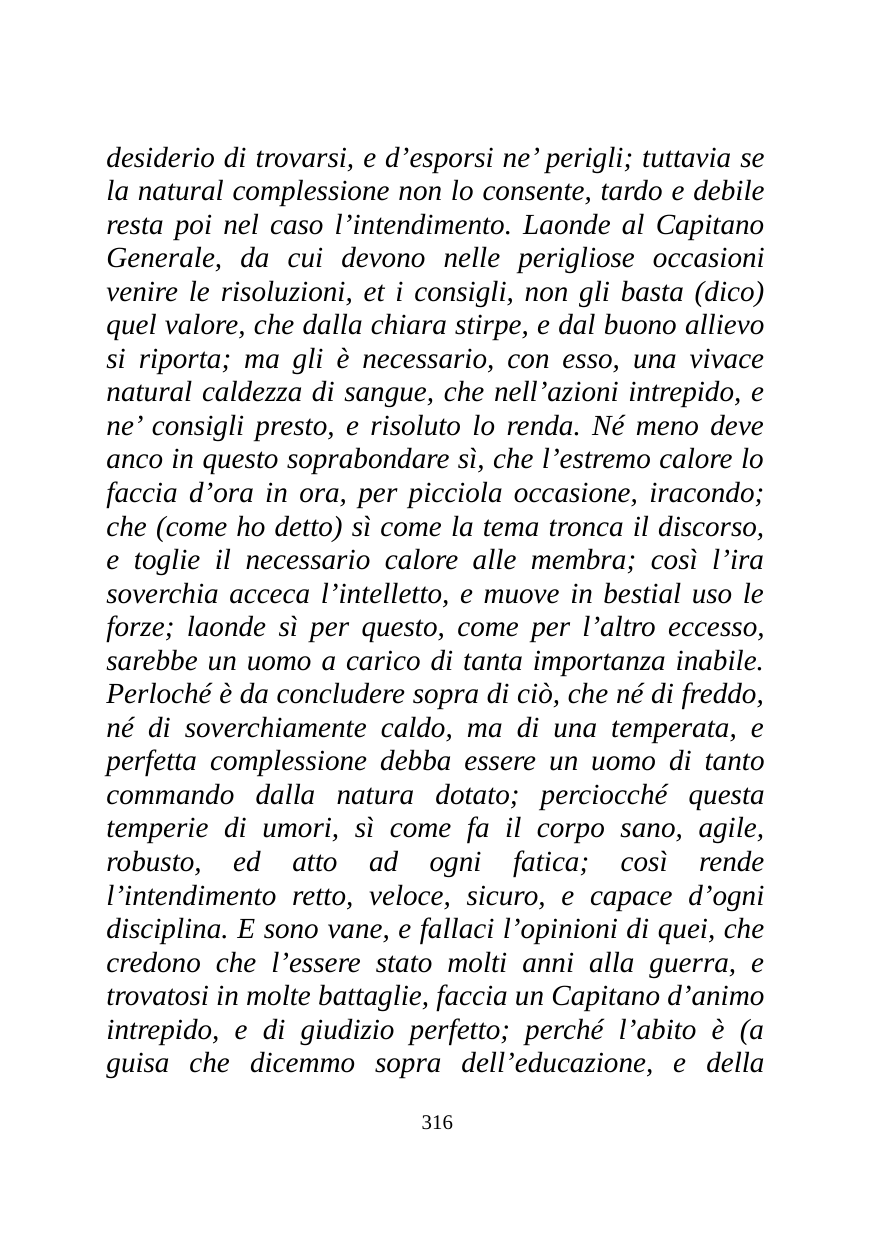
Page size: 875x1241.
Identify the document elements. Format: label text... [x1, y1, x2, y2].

text desiderio di trovarsi, e d’esporsi ne’ perigli; tuttavia se la natural complessione non lo consente, tardo e debile resta poi nel caso l’intendimento. Laonde al Capitano Generale, da cui devono nelle perigliose occasioni venire le risoluzioni, et i consigli, non gli basta (dico) quel valore, che dalla chiara stirpe, e dal buono allievo si riporta; ma gli è necessario, con esso, una vivace natural caldezza di sangue, che nell’azioni intrepido, e ne’ consigli presto, e risoluto lo renda. Né meno deve anco in questo soprabondare sì, che l’estremo calore lo faccia d’ora in ora, per picciola occasione, iracondo; che (come ho detto) sì come la tema tronca il discorso, e toglie il necessario calore alle membra; così l’ira soverchia acceca l’intelletto, e muove in bestial uso le forze; laonde sì per questo, come per l’altro eccesso, sarebbe un uomo a carico di tanta importanza inabile. Perloché è da concludere sopra di ciò, che né di freddo, né di soverchiamente caldo, ma di una temperata, e perfetta complessione debba essere un uomo di tanto commando dalla natura dotato; perciocché questa temperie di umori, sì come fa il corpo sano, agile, robusto, ed atto ad ogni fatica; così rende l’intendimento retto, veloce, sicuro, e capace d’ogni disciplina. E sono vane, e fallaci l’opinioni di quei, che credono che l’essere stato molti anni alla guerra, e trovatosi in molte battaglie, faccia un Capitano d’animo intrepido, e di giudizio perfetto; perché l’abito è (a guisa che dicemmo sopra dell’educazione, e della [106, 140, 768, 1079]
